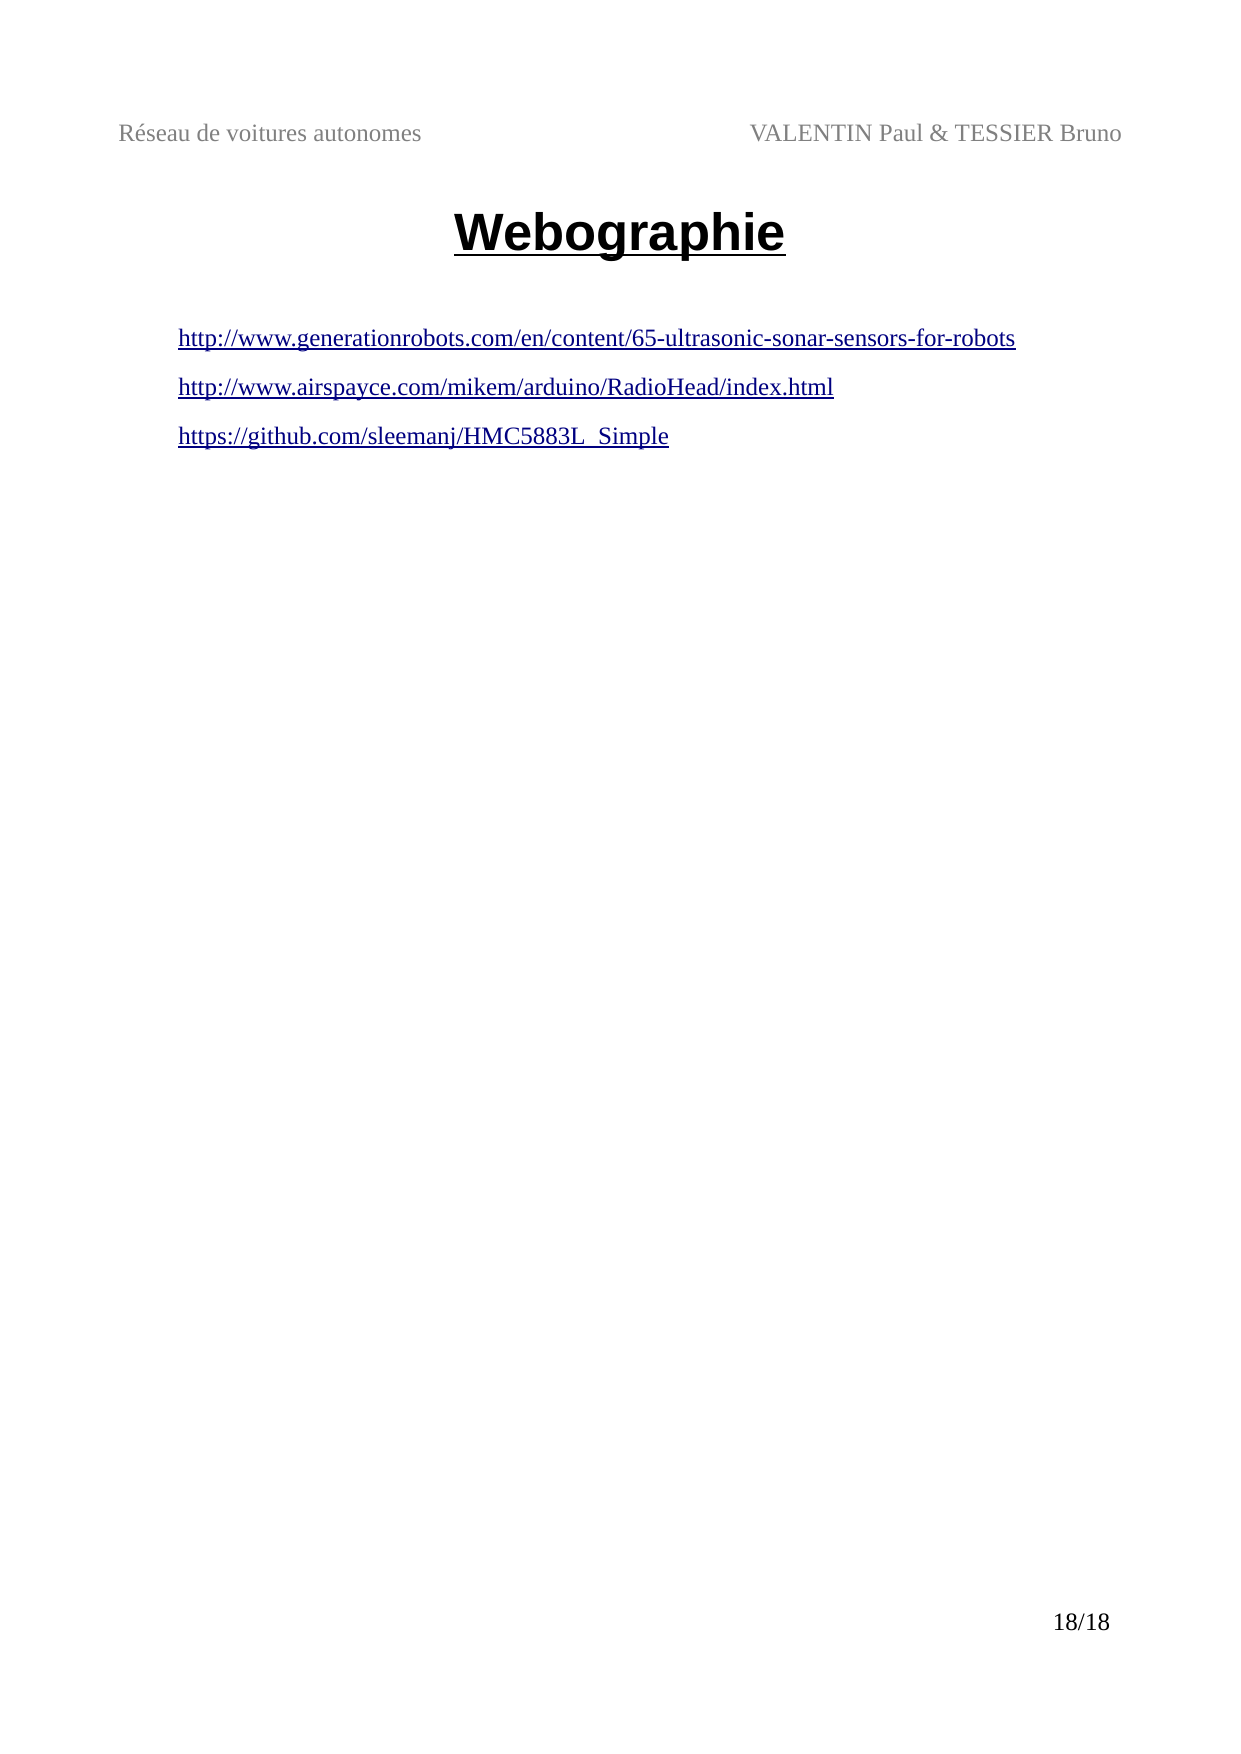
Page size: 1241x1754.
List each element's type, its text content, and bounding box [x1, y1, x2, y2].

subtitle Webographie [118, 201, 1122, 262]
text https://github.com/sleemanj/HMC5883L_Simple [118, 421, 1122, 450]
text http://www.generationrobots.com/en/content/65-ultrasonic-sonar-sensors-for-robots [118, 323, 1122, 352]
text http://www.airspayce.com/mikem/arduino/RadioHead/index.html [118, 372, 1122, 401]
